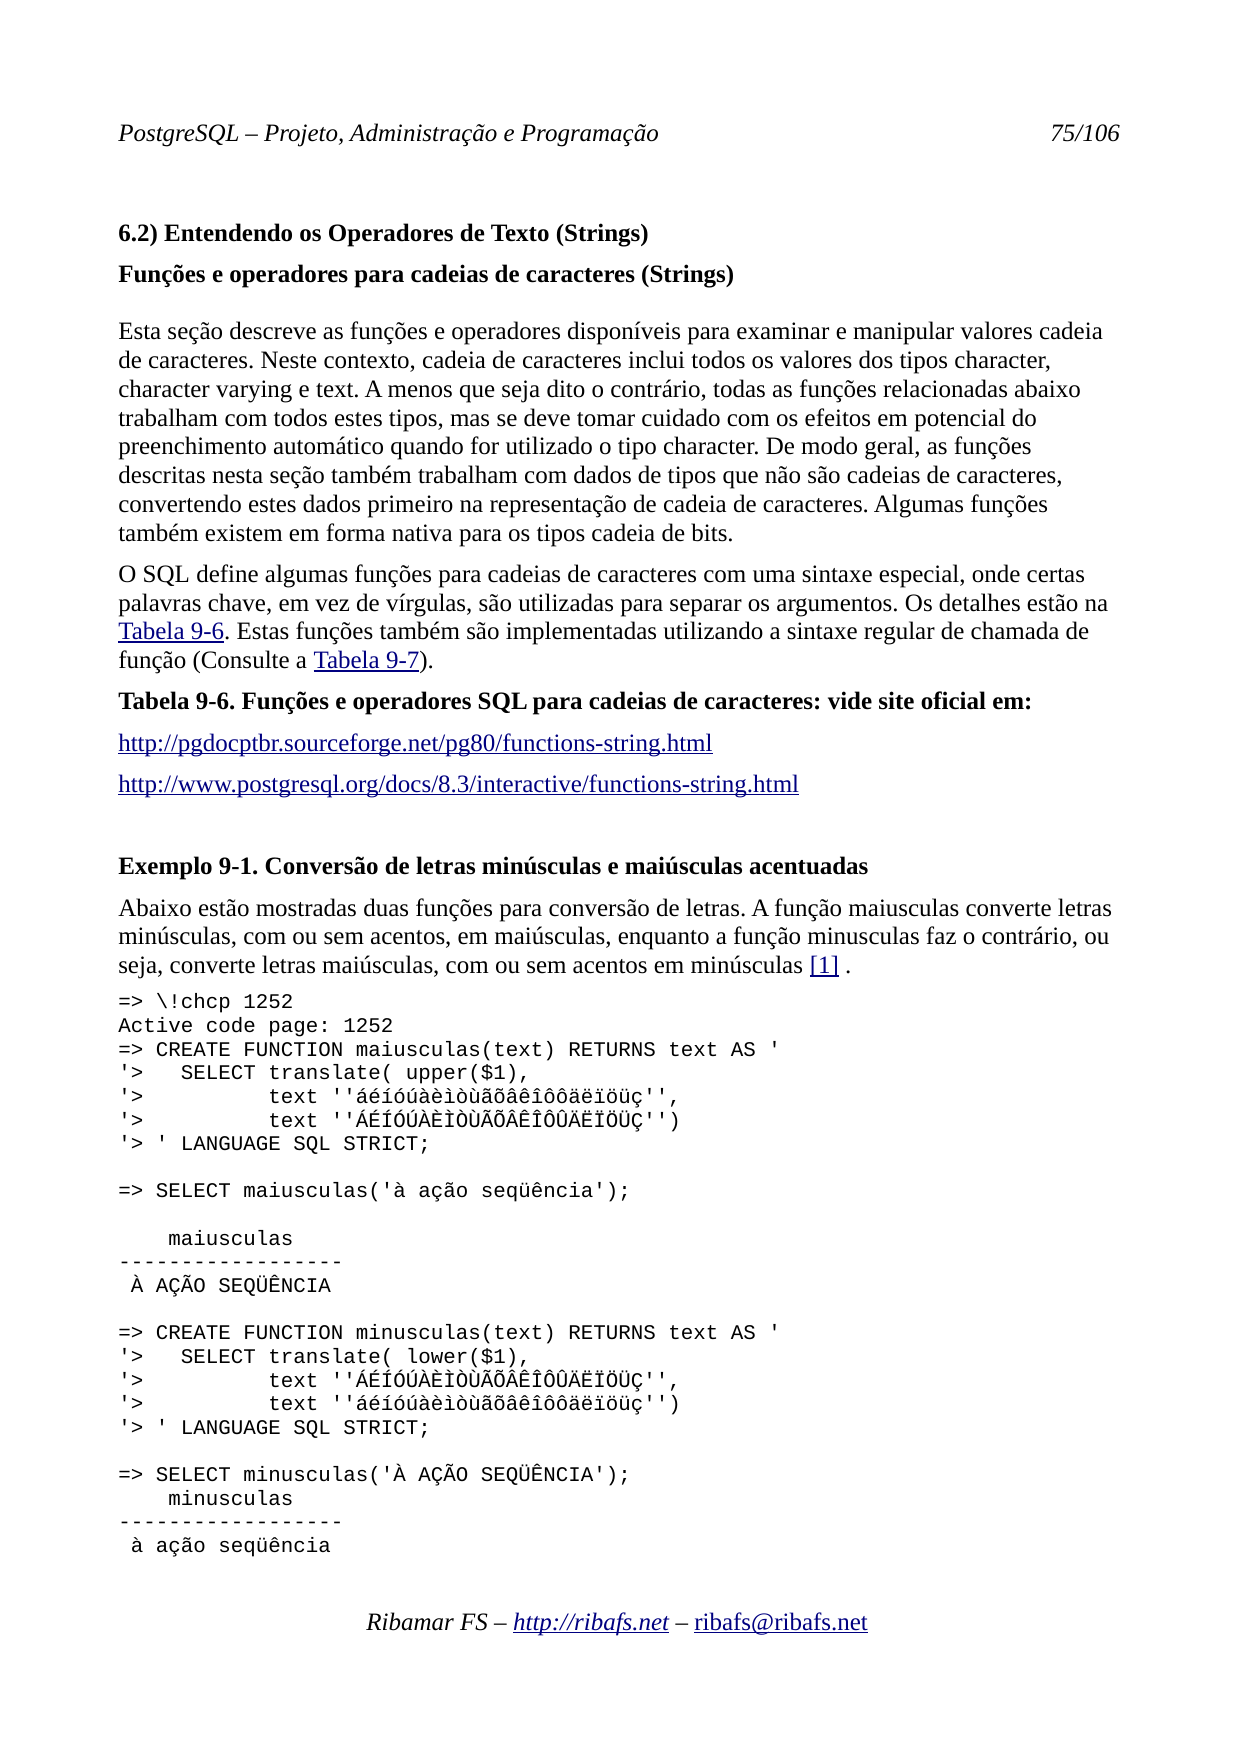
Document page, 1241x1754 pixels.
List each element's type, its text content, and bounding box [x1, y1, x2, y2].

text => CREATE FUNCTION maiusculas(text) RETURNS text AS ' [118, 1039, 1122, 1062]
text ------------------ [118, 1251, 1122, 1275]
text maiusculas [118, 1228, 1122, 1251]
text '> SELECT translate( lower($1), [118, 1346, 1122, 1370]
text Abaixo estão mostradas duas funções para conversão de letras. A função maiusculas converte letras minúsculas, com ou sem acentos, em maiúsculas, enquanto a função minusculas faz o contrário, ou seja, converte letras maiúsculas, com ou sem acentos em minúsculas [1] . [118, 893, 1122, 979]
text => CREATE FUNCTION minusculas(text) RETURNS text AS ' [118, 1322, 1122, 1346]
text à ação seqüência [118, 1535, 1122, 1559]
text minusculas [118, 1488, 1122, 1512]
text => SELECT minusculas('À AÇÃO SEQÜÊNCIA'); [118, 1464, 1122, 1488]
text O SQL define algumas funções para cadeias de caracteres com uma sintaxe especial, onde certas palavras chave, em vez de vírgulas, são utilizadas para separar os argumentos. Os detalhes estão na Tabela 9-6. Estas funções também são implementadas utilizando a sintaxe regular de chamada de função (Consulte a Tabela 9-7). [118, 559, 1122, 674]
text À AÇÃO SEQÜÊNCIA [118, 1275, 1122, 1299]
text Esta seção descreve as funções e operadores disponíveis para examinar e manipular valores cadeia de caracteres. Neste contexto, cadeia de caracteres inclui todos os valores dos tipos character, character varying e text. A menos que seja dito o contrário, todas as funções relacionadas abaixo trabalham com todos estes tipos, mas se deve tomar cuidado com os efeitos em potencial do preenchimento automático quando for utilizado o tipo character. De modo geral, as funções descritas nesta seção também trabalham com dados de tipos que não são cadeias de caracteres, convertendo estes dados primeiro na representação de cadeia de caracteres. Algumas funções também existem em forma nativa para os tipos cadeia de bits. [118, 316, 1122, 546]
text '> text ''ÁÉÍÓÚÀÈÌÒÙÃÕÂÊÎÔÛÄËÏÖÜÇ'') [118, 1109, 1122, 1133]
text '> text ''áéíóúàèìòùãõâêîôôäëïöüç'', [118, 1086, 1122, 1109]
text '> SELECT translate( upper($1), [118, 1062, 1122, 1086]
text => \!chcp 1252 [118, 991, 1122, 1015]
text 6.2) Entendendo os Operadores de Texto (Strings) [118, 218, 1122, 246]
text => SELECT maiusculas('à ação seqüência'); [118, 1181, 1122, 1204]
text Tabela 9-6. Funções e operadores SQL para cadeias de caracteres: vide site oficial em: [118, 686, 1122, 715]
text '> ' LANGUAGE SQL STRICT; [118, 1417, 1122, 1441]
text '> ' LANGUAGE SQL STRICT; [118, 1133, 1122, 1157]
text Exemplo 9-1. Conversão de letras minúsculas e maiúsculas acentuadas [118, 851, 1122, 880]
text http://pgdocptbr.sourceforge.net/pg80/functions-string.html [118, 728, 1122, 756]
text Active code page: 1252 [118, 1015, 1122, 1039]
text ------------------ [118, 1512, 1122, 1535]
text http://www.postgresql.org/docs/8.3/interactive/functions-string.html [118, 769, 1122, 798]
text '> text ''áéíóúàèìòùãõâêîôôäëïöüç'') [118, 1393, 1122, 1417]
text '> text ''ÁÉÍÓÚÀÈÌÒÙÃÕÂÊÎÔÛÄËÏÖÜÇ'', [118, 1370, 1122, 1393]
text Funções e operadores para cadeias de caracteres (Strings) [118, 259, 1122, 288]
